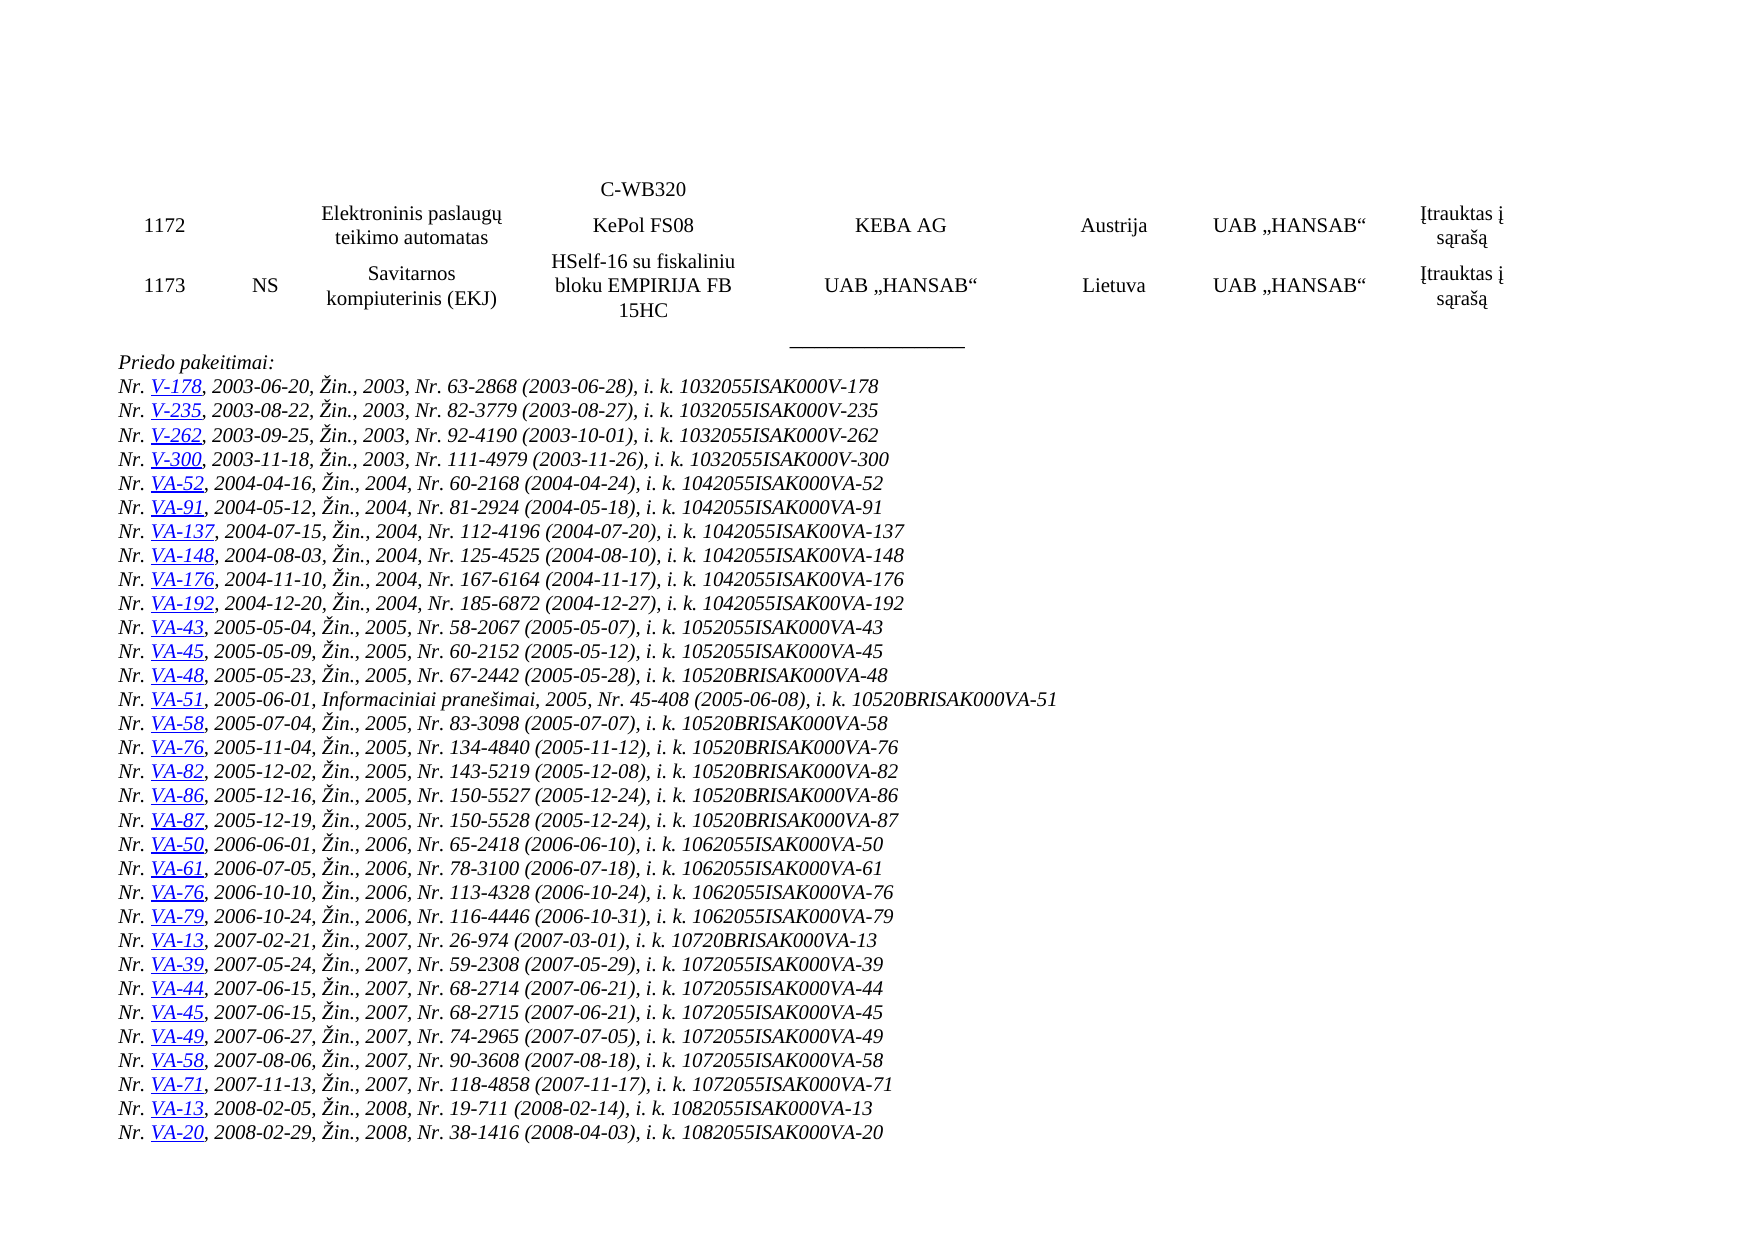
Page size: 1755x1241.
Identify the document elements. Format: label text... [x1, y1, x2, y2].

text Nr. VA-58, 2007-08-06, Žin., 2007, Nr. 90-3608 (2007-08-18), i. k. 1072055ISAK000VA-58 [118, 1048, 1636, 1072]
text Nr. VA-50, 2006-06-01, Žin., 2006, Nr. 65-2418 (2006-06-10), i. k. 1062055ISAK000VA-50 [118, 832, 1636, 856]
text Nr. VA-79, 2006-10-24, Žin., 2006, Nr. 116-4446 (2006-10-31), i. k. 1062055ISAK000VA-79 [118, 904, 1636, 928]
text Nr. VA-13, 2008-02-05, Žin., 2008, Nr. 19-711 (2008-02-14), i. k. 1082055ISAK000VA-13 [118, 1096, 1636, 1120]
table_cell Įtrauktas į sąrašą [1388, 201, 1536, 249]
table_cell C-WB320 [522, 177, 764, 201]
table_cell Lietuva [1037, 249, 1191, 322]
text Nr. VA-13, 2007-02-21, Žin., 2007, Nr. 26-974 (2007-03-01), i. k. 10720BRISAK000VA-13 [118, 928, 1636, 952]
table_cell [764, 177, 1037, 201]
text Nr. VA-61, 2006-07-05, Žin., 2006, Nr. 78-3100 (2006-07-18), i. k. 1062055ISAK000VA-61 [118, 856, 1636, 880]
text Nr. VA-51, 2005-06-01, Informaciniai pranešimai, 2005, Nr. 45-408 (2005-06-08), i. k. 10520BRISAK000VA-51 [118, 687, 1636, 711]
text Nr. VA-148, 2004-08-03, Žin., 2004, Nr. 125-4525 (2004-08-10), i. k. 1042055ISAK00VA-148 [118, 543, 1636, 567]
text Nr. VA-76, 2005-11-04, Žin., 2005, Nr. 134-4840 (2005-11-12), i. k. 10520BRISAK000VA-76 [118, 735, 1636, 759]
text Nr. VA-71, 2007-11-13, Žin., 2007, Nr. 118-4858 (2007-11-17), i. k. 1072055ISAK000VA-71 [118, 1072, 1636, 1096]
text Nr. VA-58, 2005-07-04, Žin., 2005, Nr. 83-3098 (2005-07-07), i. k. 10520BRISAK000VA-58 [118, 711, 1636, 735]
table_cell [301, 177, 522, 201]
table_cell [1037, 177, 1191, 201]
text Nr. V-235, 2003-08-22, Žin., 2003, Nr. 82-3779 (2003-08-27), i. k. 1032055ISAK000V-235 [118, 398, 1636, 422]
text Nr. VA-82, 2005-12-02, Žin., 2005, Nr. 143-5219 (2005-12-08), i. k. 10520BRISAK000VA-82 [118, 759, 1636, 783]
text Nr. VA-45, 2007-06-15, Žin., 2007, Nr. 68-2715 (2007-06-21), i. k. 1072055ISAK000VA-45 [118, 1000, 1636, 1024]
table_cell Įtrauktas į sąrašą [1388, 249, 1536, 322]
text Nr. VA-192, 2004-12-20, Žin., 2004, Nr. 185-6872 (2004-12-27), i. k. 1042055ISAK00VA-192 [118, 591, 1636, 615]
text Nr. V-262, 2003-09-25, Žin., 2003, Nr. 92-4190 (2003-10-01), i. k. 1032055ISAK000V-262 [118, 422, 1636, 447]
table_cell Savitarnos kompiuterinis (EKJ) [301, 249, 522, 322]
text Nr. VA-49, 2007-06-27, Žin., 2007, Nr. 74-2965 (2007-07-05), i. k. 1072055ISAK000VA-49 [118, 1024, 1636, 1048]
text Nr. V-178, 2003-06-20, Žin., 2003, Nr. 63-2868 (2003-06-28), i. k. 1032055ISAK000V-178 [118, 374, 1636, 398]
table_cell [1191, 177, 1388, 201]
text Nr. VA-86, 2005-12-16, Žin., 2005, Nr. 150-5527 (2005-12-24), i. k. 10520BRISAK000VA-86 [118, 783, 1636, 807]
table_cell KePol FS08 [522, 201, 764, 249]
table_cell NS [229, 249, 301, 322]
text Nr. VA-45, 2005-05-09, Žin., 2005, Nr. 60-2152 (2005-05-12), i. k. 1052055ISAK000VA-45 [118, 639, 1636, 663]
table_cell [1388, 177, 1536, 201]
text Nr. VA-43, 2005-05-04, Žin., 2005, Nr. 58-2067 (2005-05-07), i. k. 1052055ISAK000VA-43 [118, 615, 1636, 639]
table_cell UAB „HANSAB“ [764, 249, 1037, 322]
text Nr. VA-39, 2007-05-24, Žin., 2007, Nr. 59-2308 (2007-05-29), i. k. 1072055ISAK000VA-39 [118, 952, 1636, 976]
table_cell [229, 177, 301, 201]
text Nr. VA-76, 2006-10-10, Žin., 2006, Nr. 113-4328 (2006-10-24), i. k. 1062055ISAK000VA-76 [118, 880, 1636, 904]
text ______________ [118, 322, 1636, 350]
text Nr. VA-176, 2004-11-10, Žin., 2004, Nr. 167-6164 (2004-11-17), i. k. 1042055ISAK00VA-176 [118, 567, 1636, 591]
text Nr. V-300, 2003-11-18, Žin., 2003, Nr. 111-4979 (2003-11-26), i. k. 1032055ISAK000V-300 [118, 447, 1636, 471]
text Nr. VA-52, 2004-04-16, Žin., 2004, Nr. 60-2168 (2004-04-24), i. k. 1042055ISAK000VA-52 [118, 471, 1636, 495]
table_cell Elektroninis paslaugų teikimo automatas [301, 201, 522, 249]
table_cell Austrija [1037, 201, 1191, 249]
text Nr. VA-48, 2005-05-23, Žin., 2005, Nr. 67-2442 (2005-05-28), i. k. 10520BRISAK000VA-48 [118, 663, 1636, 687]
table_cell HSelf-16 su fiskaliniu bloku EMPIRIJA FB 15HC [522, 249, 764, 322]
text Nr. VA-91, 2004-05-12, Žin., 2004, Nr. 81-2924 (2004-05-18), i. k. 1042055ISAK000VA-91 [118, 495, 1636, 519]
table_cell 1172 [100, 201, 229, 249]
text Nr. VA-87, 2005-12-19, Žin., 2005, Nr. 150-5528 (2005-12-24), i. k. 10520BRISAK000VA-87 [118, 807, 1636, 832]
table_cell KEBA AG [764, 201, 1037, 249]
text Nr. VA-20, 2008-02-29, Žin., 2008, Nr. 38-1416 (2008-04-03), i. k. 1082055ISAK000VA-20 [118, 1120, 1636, 1144]
table_cell UAB „HANSAB“ [1191, 249, 1388, 322]
text Priedo pakeitimai: [118, 350, 1636, 374]
table_cell [100, 177, 229, 201]
table_cell 1173 [100, 249, 229, 322]
table_cell UAB „HANSAB“ [1191, 201, 1388, 249]
text Nr. VA-44, 2007-06-15, Žin., 2007, Nr. 68-2714 (2007-06-21), i. k. 1072055ISAK000VA-44 [118, 976, 1636, 1000]
text Nr. VA-137, 2004-07-15, Žin., 2004, Nr. 112-4196 (2004-07-20), i. k. 1042055ISAK00VA-137 [118, 519, 1636, 543]
table_cell [229, 201, 301, 249]
